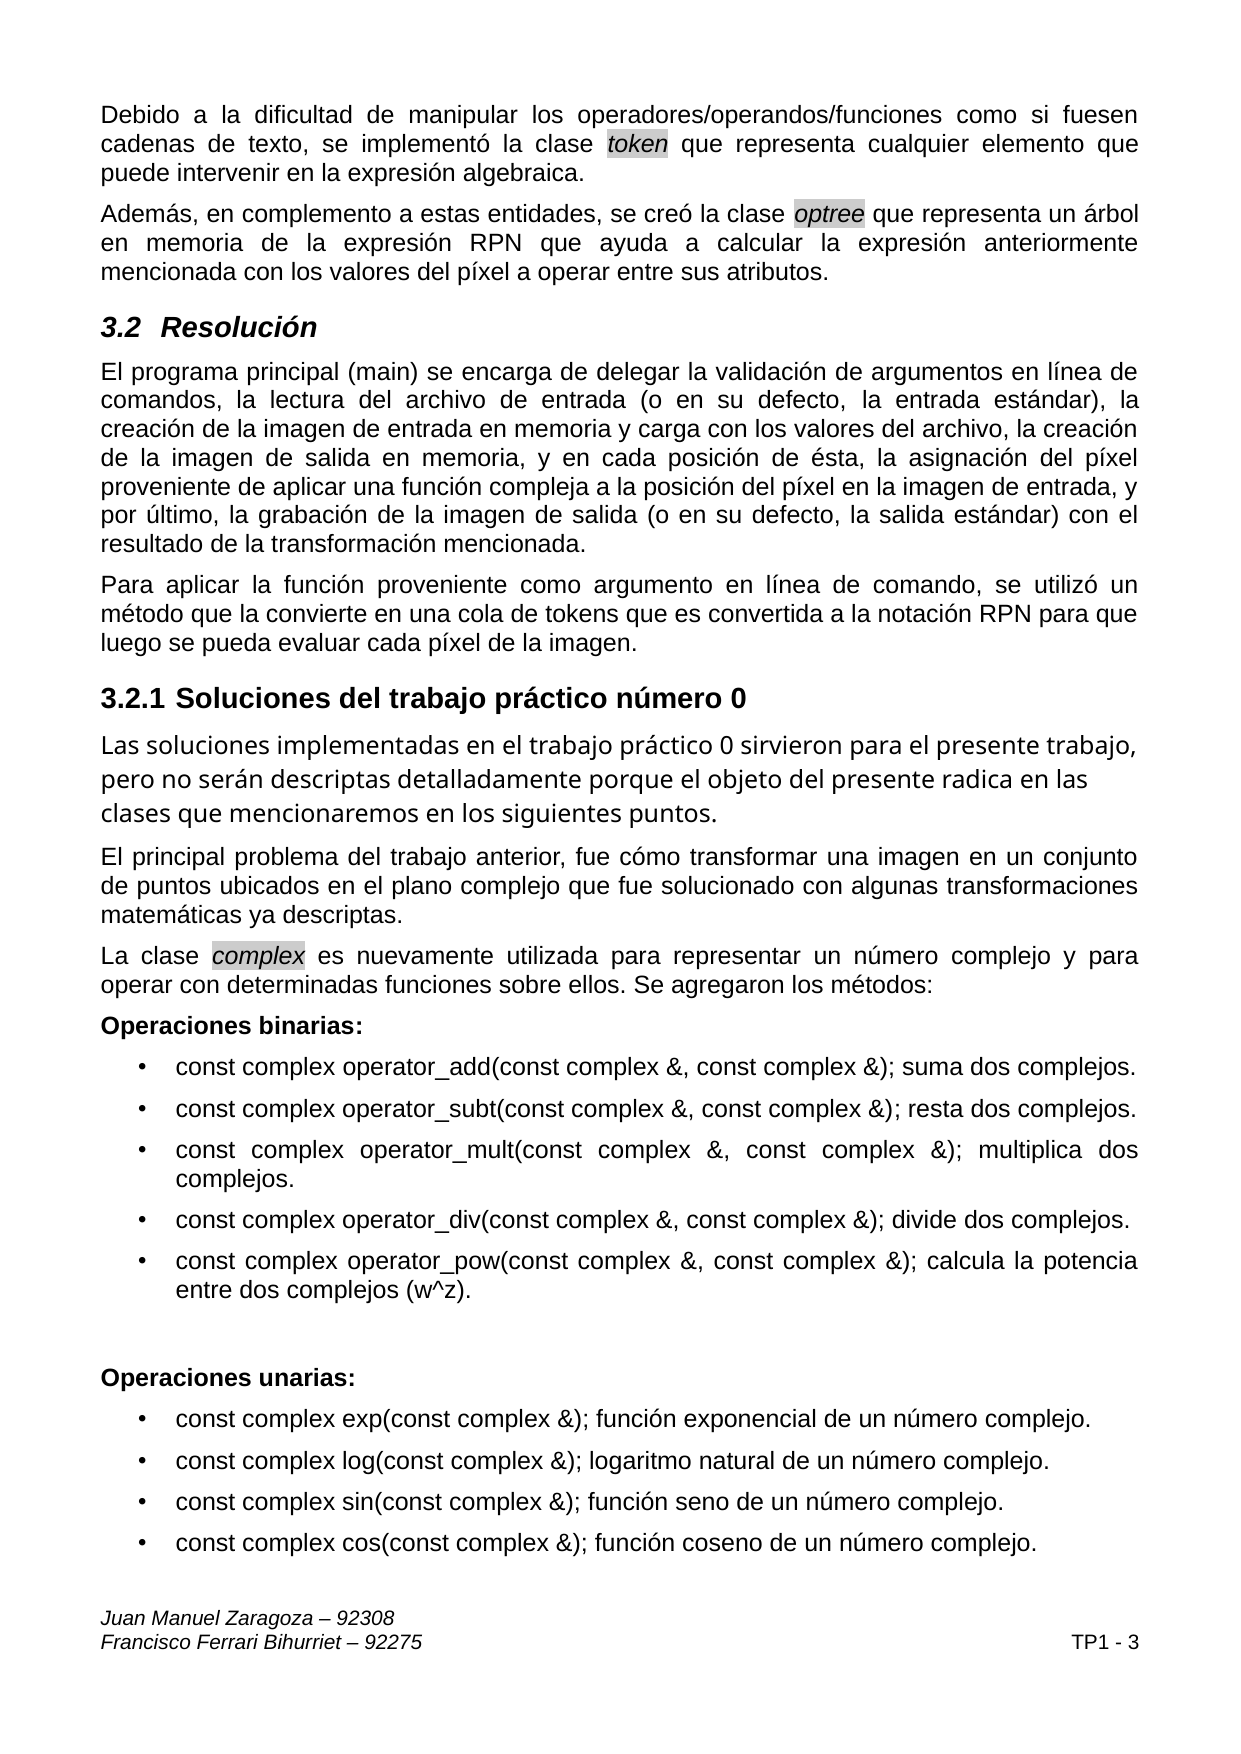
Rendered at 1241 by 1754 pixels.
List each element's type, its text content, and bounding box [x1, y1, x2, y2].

text Debido a la dificultad de manipular los operadores/operandos/funciones como si fuesen cadenas de texto, se implementó la clase token que representa cualquier elemento que puede intervenir en la expresión algebraica. [100, 100, 1140, 187]
text La clase complex es nuevamente utilizada para representar un número complejo y para operar con determinadas funciones sobre ellos. Se agregaron los métodos: [100, 941, 1140, 998]
text Además, en complemento a estas entidades, se creó la clase optree que representa un árbol en memoria de la expresión RPN que ayuda a calcular la expresión anteriormente mencionada con los valores del píxel a operar entre sus atributos. [100, 199, 1140, 285]
text Las soluciones implementadas en el trabajo práctico 0 sirvieron para el presente trabajo, pero no serán descriptas detalladamente porque el objeto del presente radica en las clases que mencionaremos en los siguientes puntos. [100, 727, 1140, 830]
text Operaciones unarias: [100, 1363, 1140, 1392]
list const complex sin(const complex &); función seno de un número complejo. [138, 1487, 1140, 1516]
list const complex cos(const complex &); función coseno de un número complejo. [138, 1528, 1140, 1557]
subtitle Soluciones del trabajo práctico número 0 [100, 681, 1140, 715]
list const complex exp(const complex &); función exponencial de un número complejo. [138, 1404, 1140, 1433]
text Operaciones binarias: [100, 1011, 1140, 1040]
subtitle Resolución [100, 310, 1140, 344]
text El programa principal (main) se encarga de delegar la validación de argumentos en línea de comandos, la lectura del archivo de entrada (o en su defecto, la entrada estándar), la creación de la imagen de entrada en memoria y carga con los valores del archivo, la creación de la imagen de salida en memoria, y en cada posición de ésta, la asignación del píxel proveniente de aplicar una función compleja a la posición del píxel en la imagen de entrada, y por último, la grabación de la imagen de salida (o en su defecto, la salida estándar) con el resultado de la transformación mencionada. [100, 356, 1140, 558]
list const complex operator_subt(const complex &, const complex &); resta dos complejos. [138, 1093, 1140, 1122]
text Para aplicar la función proveniente como argumento en línea de comando, se utilizó un método que la convierte en una cola de tokens que es convertida a la notación RPN para que luego se pueda evaluar cada píxel de la imagen. [100, 570, 1140, 656]
list const complex log(const complex &); logaritmo natural de un número complejo. [138, 1446, 1140, 1474]
list const complex operator_pow(const complex &, const complex &); calcula la potencia entre dos complejos (w^z). [138, 1246, 1140, 1304]
list const complex operator_mult(const complex &, const complex &); multiplica dos complejos. [138, 1135, 1140, 1192]
text El principal problema del trabajo anterior, fue cómo transformar una imagen en un conjunto de puntos ubicados en el plano complejo que fue solucionado con algunas transformaciones matemáticas ya descriptas. [100, 842, 1140, 928]
list const complex operator_div(const complex &, const complex &); divide dos complejos. [138, 1205, 1140, 1234]
list const complex operator_add(const complex &, const complex &); suma dos complejos. [138, 1052, 1140, 1081]
